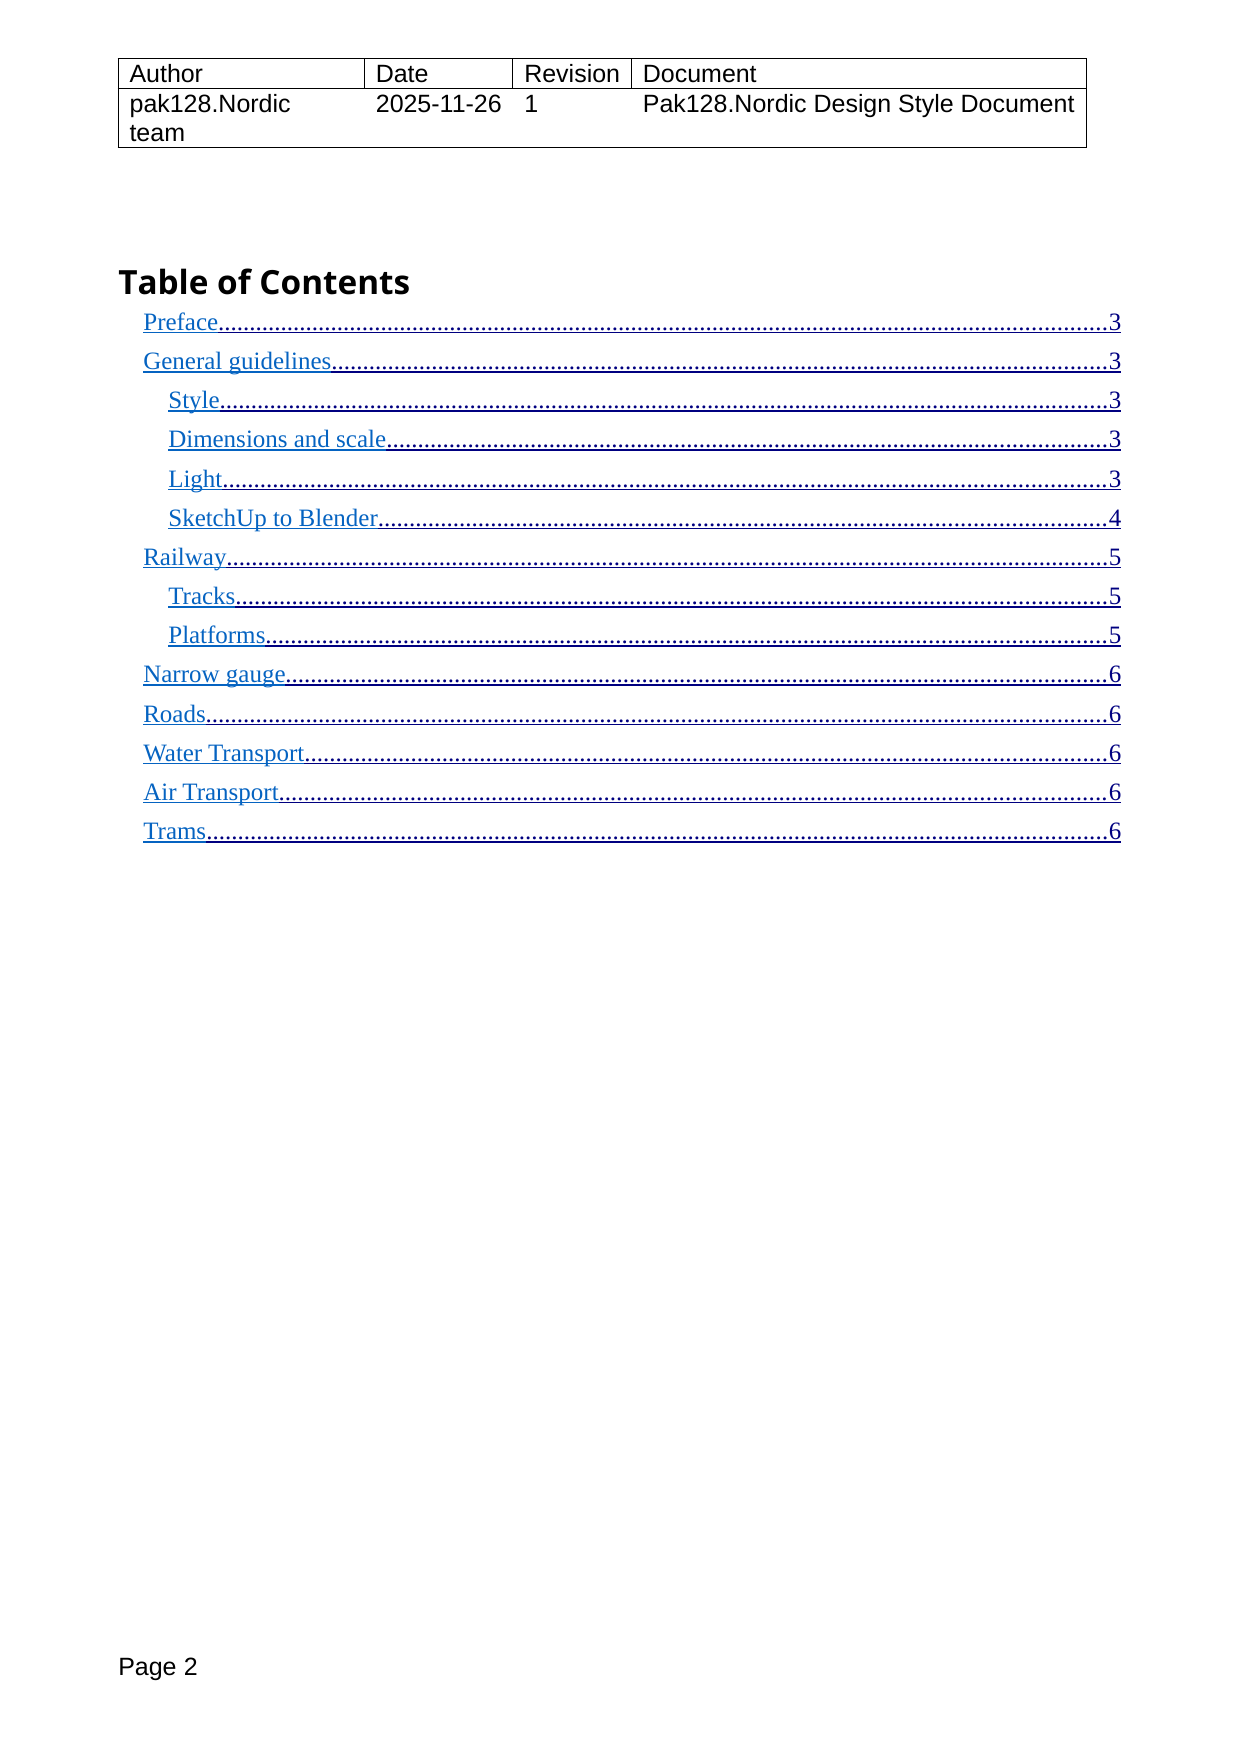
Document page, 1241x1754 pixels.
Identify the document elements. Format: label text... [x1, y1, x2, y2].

text Tracks 5 [168, 581, 1122, 610]
text Light 3 [168, 464, 1122, 492]
text Dimensions and scale 3 [168, 424, 1122, 453]
text Roads 6 [143, 699, 1122, 727]
text Style 3 [168, 385, 1122, 414]
text Air Transport 6 [143, 777, 1122, 806]
text General guidelines 3 [143, 346, 1122, 375]
text Railway 5 [143, 542, 1122, 571]
text Preface 3 [143, 307, 1122, 336]
text Table of Contents [118, 259, 1122, 304]
text SketchUp to Blender 4 [168, 503, 1122, 532]
text Trams 6 [143, 816, 1122, 845]
text Narrow gauge 6 [143, 659, 1122, 688]
text Water Transport 6 [143, 738, 1122, 767]
text Platforms 5 [168, 620, 1122, 649]
